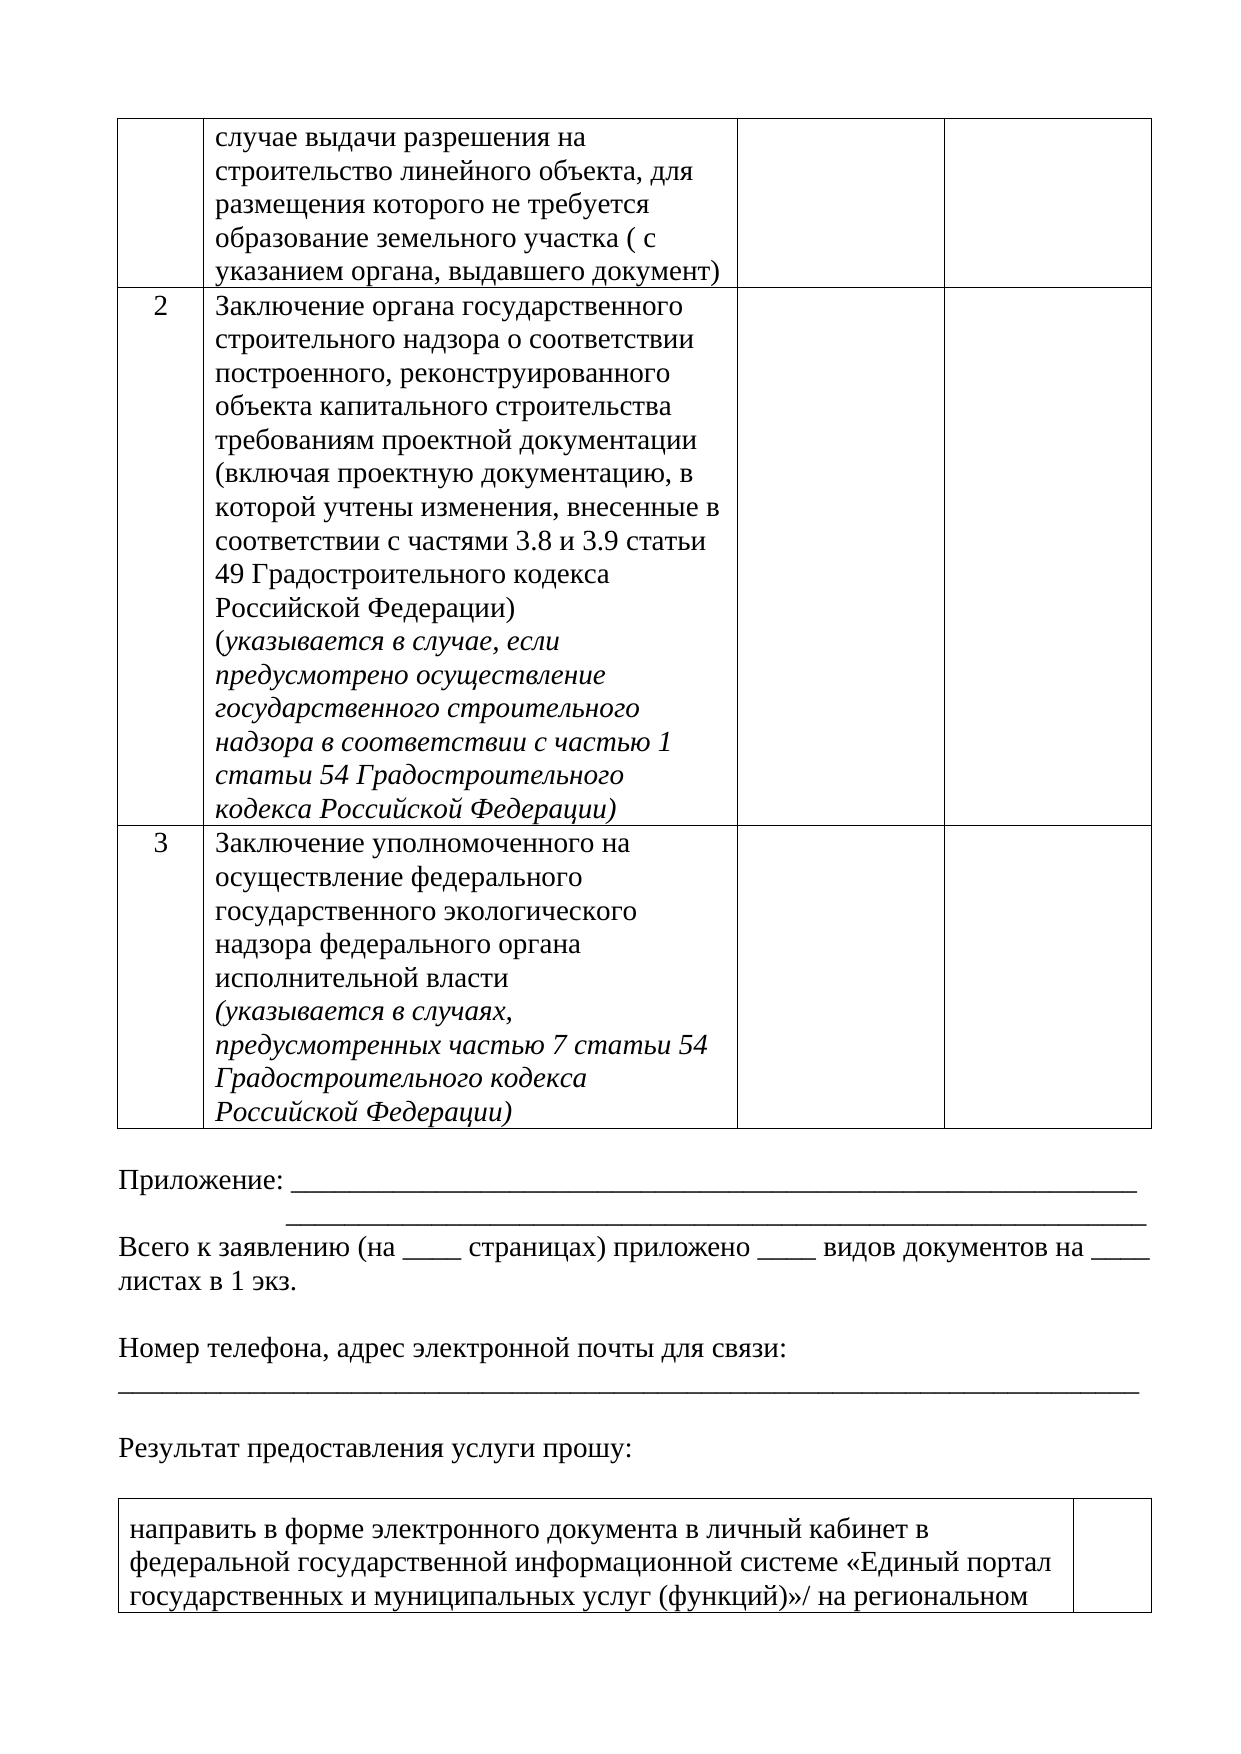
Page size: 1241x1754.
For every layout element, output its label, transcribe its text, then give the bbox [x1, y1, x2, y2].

table_cell Заключение органа государственного строительного надзора о соответствии построенного, реконструированного объекта капитального строительства требованиям проектной документации (включая проектную документацию, в которой учтены изменения, внесенные в соответствии с частями 3.8 и 3.9 статьи 49 Градостроительного кодекса Российской Федерации) (указывается в случае, если предусмотрено осуществление государственного строительного надзора в соответствии с частью 1 статьи 54 Градостроительного кодекса Российской Федерации) [204, 288, 737, 824]
text Результат предоставления услуги прошу: [118, 1430, 1181, 1464]
table_cell 2 [118, 288, 203, 824]
table_cell 3 [118, 826, 203, 1127]
table_cell [945, 826, 1151, 1127]
table_cell [118, 119, 203, 287]
table_header направить в форме электронного документа в личный кабинет в федеральной государственной информационной системе «Единый портал государственных и муниципальных услуг (функций)»/ на региональном [119, 1499, 1073, 1612]
text ___________________________________________________________ [118, 1196, 1181, 1229]
table_cell [738, 119, 944, 287]
table_cell [738, 288, 944, 824]
text Номер телефона, адрес электронной почты для связи: ______________________________________________________________________ [118, 1330, 1181, 1397]
table_header [1074, 1499, 1151, 1612]
table_cell [945, 119, 1151, 287]
text Приложение: __________________________________________________________ [118, 1162, 1181, 1196]
table_cell [945, 288, 1151, 824]
table_cell Заключение уполномоченного на осуществление федерального государственного экологического надзора федерального органа исполнительной власти (указывается в случаях, предусмотренных частью 7 статьи 54 Градостроительного кодекса Российской Федерации) [204, 826, 737, 1127]
table_cell [738, 826, 944, 1127]
text Всего к заявлению (на ____ страницах) приложено ____ видов документов на ____ листах в 1 экз. [118, 1229, 1181, 1296]
table_cell случае выдачи разрешения на строительство линейного объекта, для размещения которого не требуется образование земельного участка ( с указанием органа, выдавшего документ) [204, 119, 737, 287]
